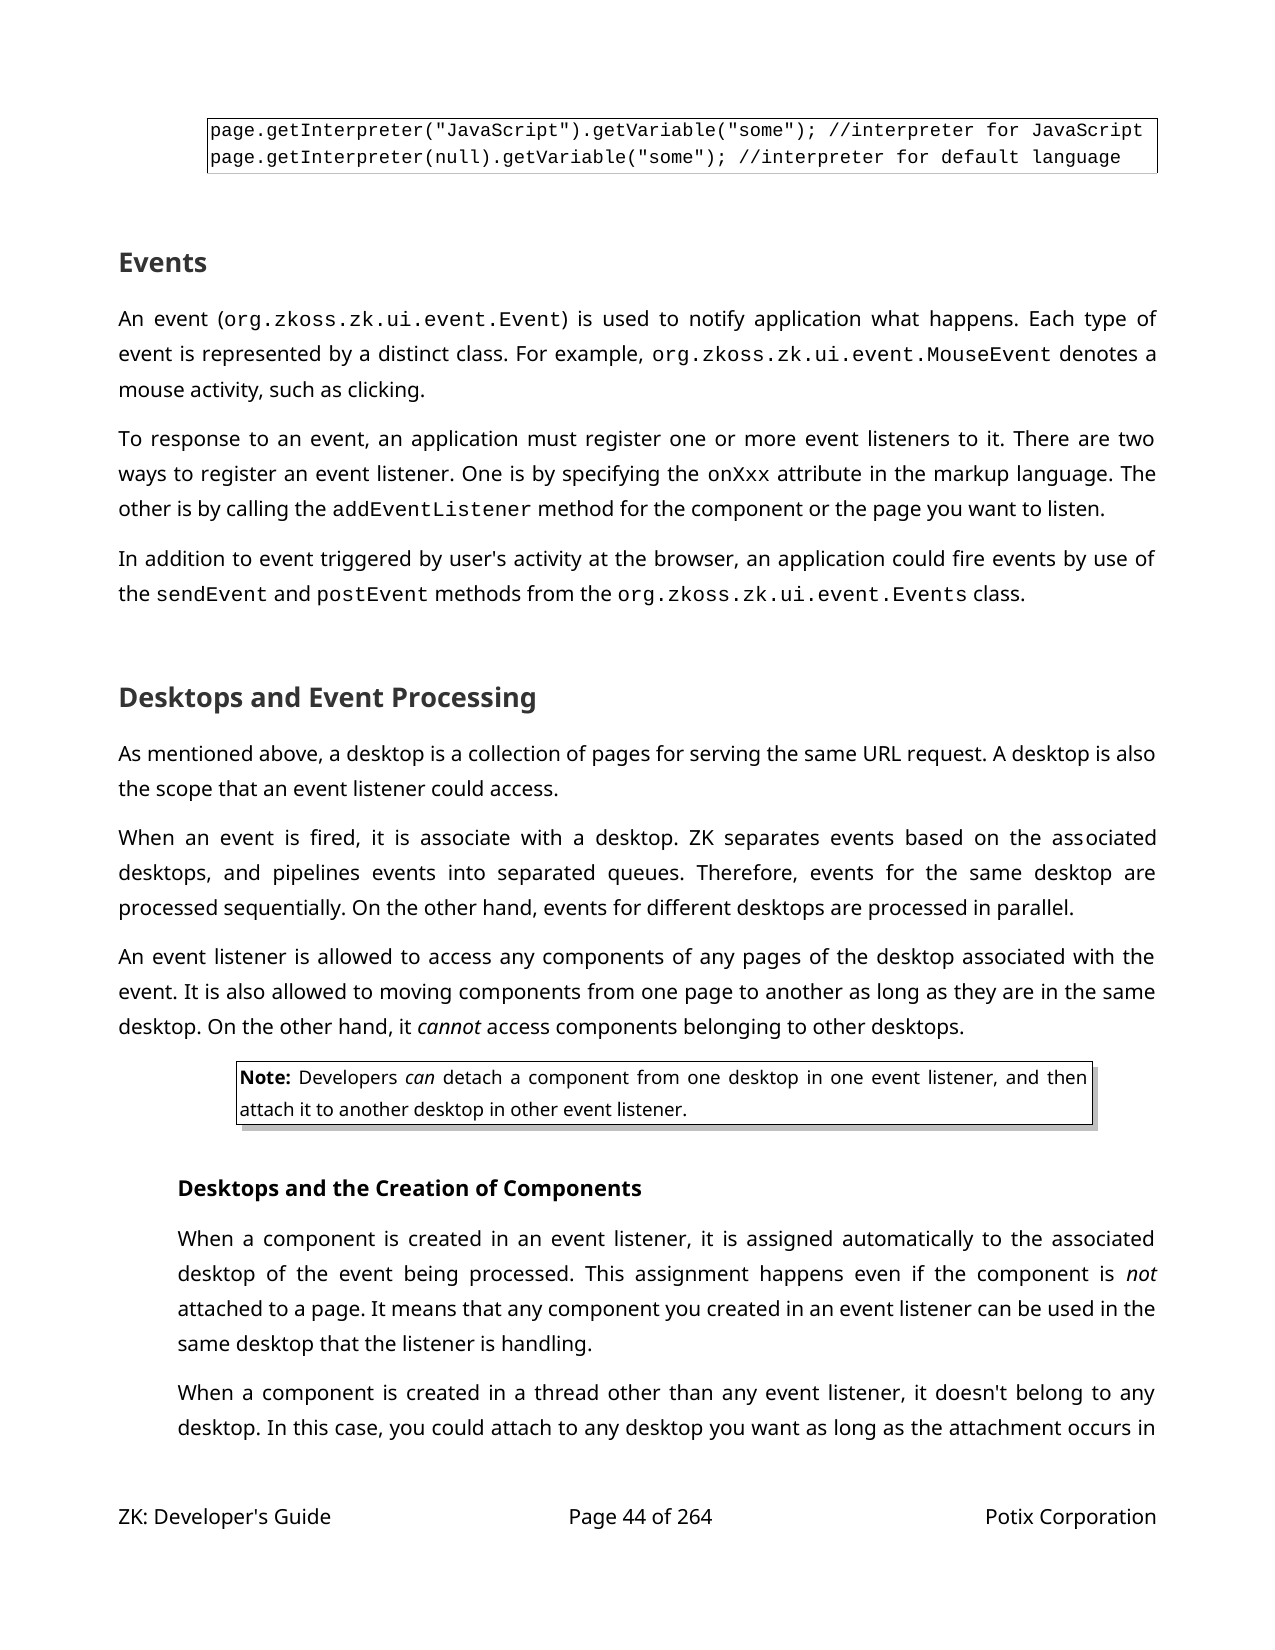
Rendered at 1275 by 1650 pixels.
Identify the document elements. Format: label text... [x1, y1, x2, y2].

subtitle Desktops and the Creation of Components [177, 1173, 1157, 1203]
text As mentioned above, a desktop is a collection of pages for serving the same URL request. A desktop is also the scope that an event listener could access. [118, 739, 1157, 802]
text When a component is created in an event listener, it is assigned automatically to the associated desktop of the event being processed. This assignment happens even if the component is not attached to a page. It means that any component you created in an event listener can be used in the same desktop that the listener is handling. [177, 1224, 1157, 1358]
text page.getInterpreter(null).getVariable("some"); //interpreter for default language [208, 145, 1157, 173]
text In addition to event triggered by user's activity at the browser, an application could fire events by use of the sendEvent and postEvent methods from the org.zkoss.zk.ui.event.Events class. [118, 544, 1157, 607]
text Note: Developers can detach a component from one desktop in one event listener, and then attach it to another desktop in other event listener. [237, 1062, 1092, 1124]
text When a component is created in a thread other than any event listener, it doesn't belong to any desktop. In this case, you could attach to any desktop you want as long as the attachment occurs in [177, 1378, 1157, 1442]
text When an event is fired, it is associate with a desktop. ZK separates events based on the associated desktops, and pipelines events into separated queues. Therefore, events for the same desktop are processed sequentially. On the other hand, events for different desktops are processed in parallel. [118, 823, 1157, 921]
text An event (org.zkoss.zk.ui.event.Event) is used to notify application what happens. Each type of event is represented by a distinct class. For example, org.zkoss.zk.ui.event.MouseEvent denotes a mouse activity, such as clicking. [118, 304, 1157, 403]
subtitle Events [118, 243, 1157, 280]
text An event listener is allowed to access any components of any pages of the desktop associated with the event. It is also allowed to moving components from one page to another as long as they are in the same desktop. On the other hand, it cannot access components belonging to other desktops. [118, 942, 1157, 1041]
text page.getInterpreter("JavaScript").getVariable("some"); //interpreter for JavaScript [208, 119, 1157, 142]
subtitle Desktops and Event Processing [118, 678, 1157, 715]
text To response to an event, an application must register one or more event listeners to it. There are two ways to register an event listener. One is by specifying the onXxx attribute in the markup language. The other is by calling the addEventListener method for the component or the page you want to listen. [118, 424, 1157, 523]
